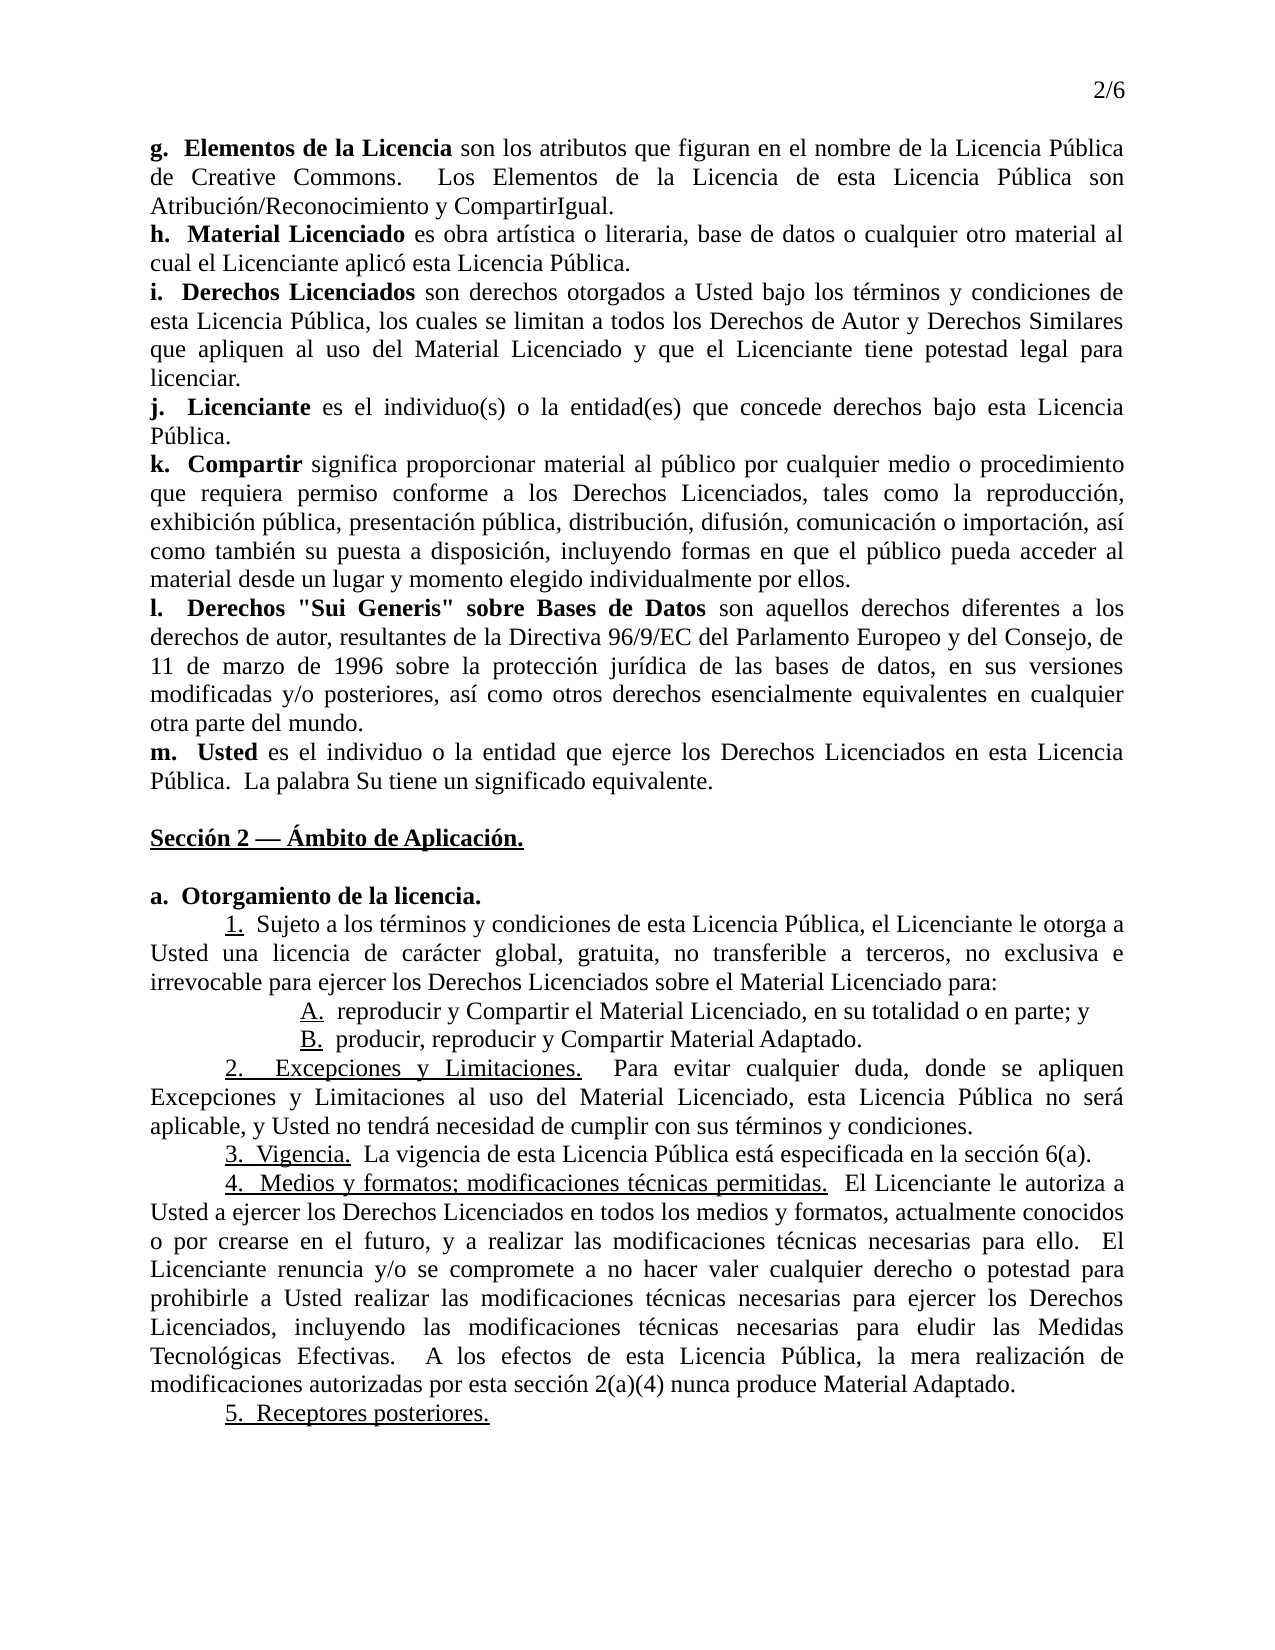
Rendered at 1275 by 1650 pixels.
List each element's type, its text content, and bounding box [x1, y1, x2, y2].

text B. producir, reproducir y Compartir Material Adaptado. [150, 1024, 1125, 1053]
text a. Otorgamiento de la licencia. [150, 852, 1125, 909]
text Sección 2 — Ámbito de Aplicación. [150, 794, 1125, 852]
text k. Compartir significa proporcionar material al público por cualquier medio o procedimiento que requiera permiso conforme a los Derechos Licenciados, tales como la reproducción, exhibición pública, presentación pública, distribución, difusión, comunicación o importación, así como también su puesta a disposición, incluyendo formas en que el público pueda acceder al material desde un lugar y momento elegido individualmente por ellos. [150, 449, 1125, 593]
text 4. Medios y formatos; modificaciones técnicas permitidas. El Licenciante le autoriza a Usted a ejercer los Derechos Licenciados en todos los medios y formatos, actualmente conocidos o por crearse en el futuro, y a realizar las modificaciones técnicas necesarias para ello. El Licenciante renuncia y/o se compromete a no hacer valer cualquier derecho o potestad para prohibirle a Usted realizar las modificaciones técnicas necesarias para ejercer los Derechos Licenciados, incluyendo las modificaciones técnicas necesarias para eludir las Medidas Tecnológicas Efectivas. A los efectos de esta Licencia Pública, la mera realización de modificaciones autorizadas por esta sección 2(a)(4) nunca produce Material Adaptado. [150, 1168, 1125, 1398]
text 3. Vigencia. La vigencia de esta Licencia Pública está especificada en la sección 6(a). [150, 1139, 1125, 1168]
text A. reproducir y Compartir el Material Licenciado, en su totalidad o en parte; y [150, 996, 1125, 1024]
text 2. Excepciones y Limitaciones. Para evitar cualquier duda, donde se apliquen Excepciones y Limitaciones al uso del Material Licenciado, esta Licencia Pública no será aplicable, y Usted no tendrá necesidad de cumplir con sus términos y condiciones. [150, 1053, 1125, 1139]
text j. Licenciante es el individuo(s) o la entidad(es) que concede derechos bajo esta Licencia Pública. [150, 392, 1125, 449]
text m. Usted es el individuo o la entidad que ejerce los Derechos Licenciados en esta Licencia Pública. La palabra Su tiene un significado equivalente. [150, 737, 1125, 794]
text h. Material Licenciado es obra artística o literaria, base de datos o cualquier otro material al cual el Licenciante aplicó esta Licencia Pública. [150, 219, 1125, 277]
text g. Elementos de la Licencia son los atributos que figuran en el nombre de la Licencia Pública de Creative Commons. Los Elementos de la Licencia de esta Licencia Pública son Atribución/Reconocimiento y CompartirIgual. [150, 133, 1125, 219]
text 1. Sujeto a los términos y condiciones de esta Licencia Pública, el Licenciante le otorga a Usted una licencia de carácter global, gratuita, no transferible a terceros, no exclusiva e irrevocable para ejercer los Derechos Licenciados sobre el Material Licenciado para: [150, 909, 1125, 996]
text l. Derechos "Sui Generis" sobre Bases de Datos son aquellos derechos diferentes a los derechos de autor, resultantes de la Directiva 96/9/EC del Parlamento Europeo y del Consejo, de 11 de marzo de 1996 sobre la protección jurídica de las bases de datos, en sus versiones modificadas y/o posteriores, así como otros derechos esencialmente equivalentes en cualquier otra parte del mundo. [150, 593, 1125, 737]
text 5. Receptores posteriores. [150, 1398, 1125, 1427]
text i. Derechos Licenciados son derechos otorgados a Usted bajo los términos y condiciones de esta Licencia Pública, los cuales se limitan a todos los Derechos de Autor y Derechos Similares que apliquen al uso del Material Licenciado y que el Licenciante tiene potestad legal para licenciar. [150, 277, 1125, 392]
